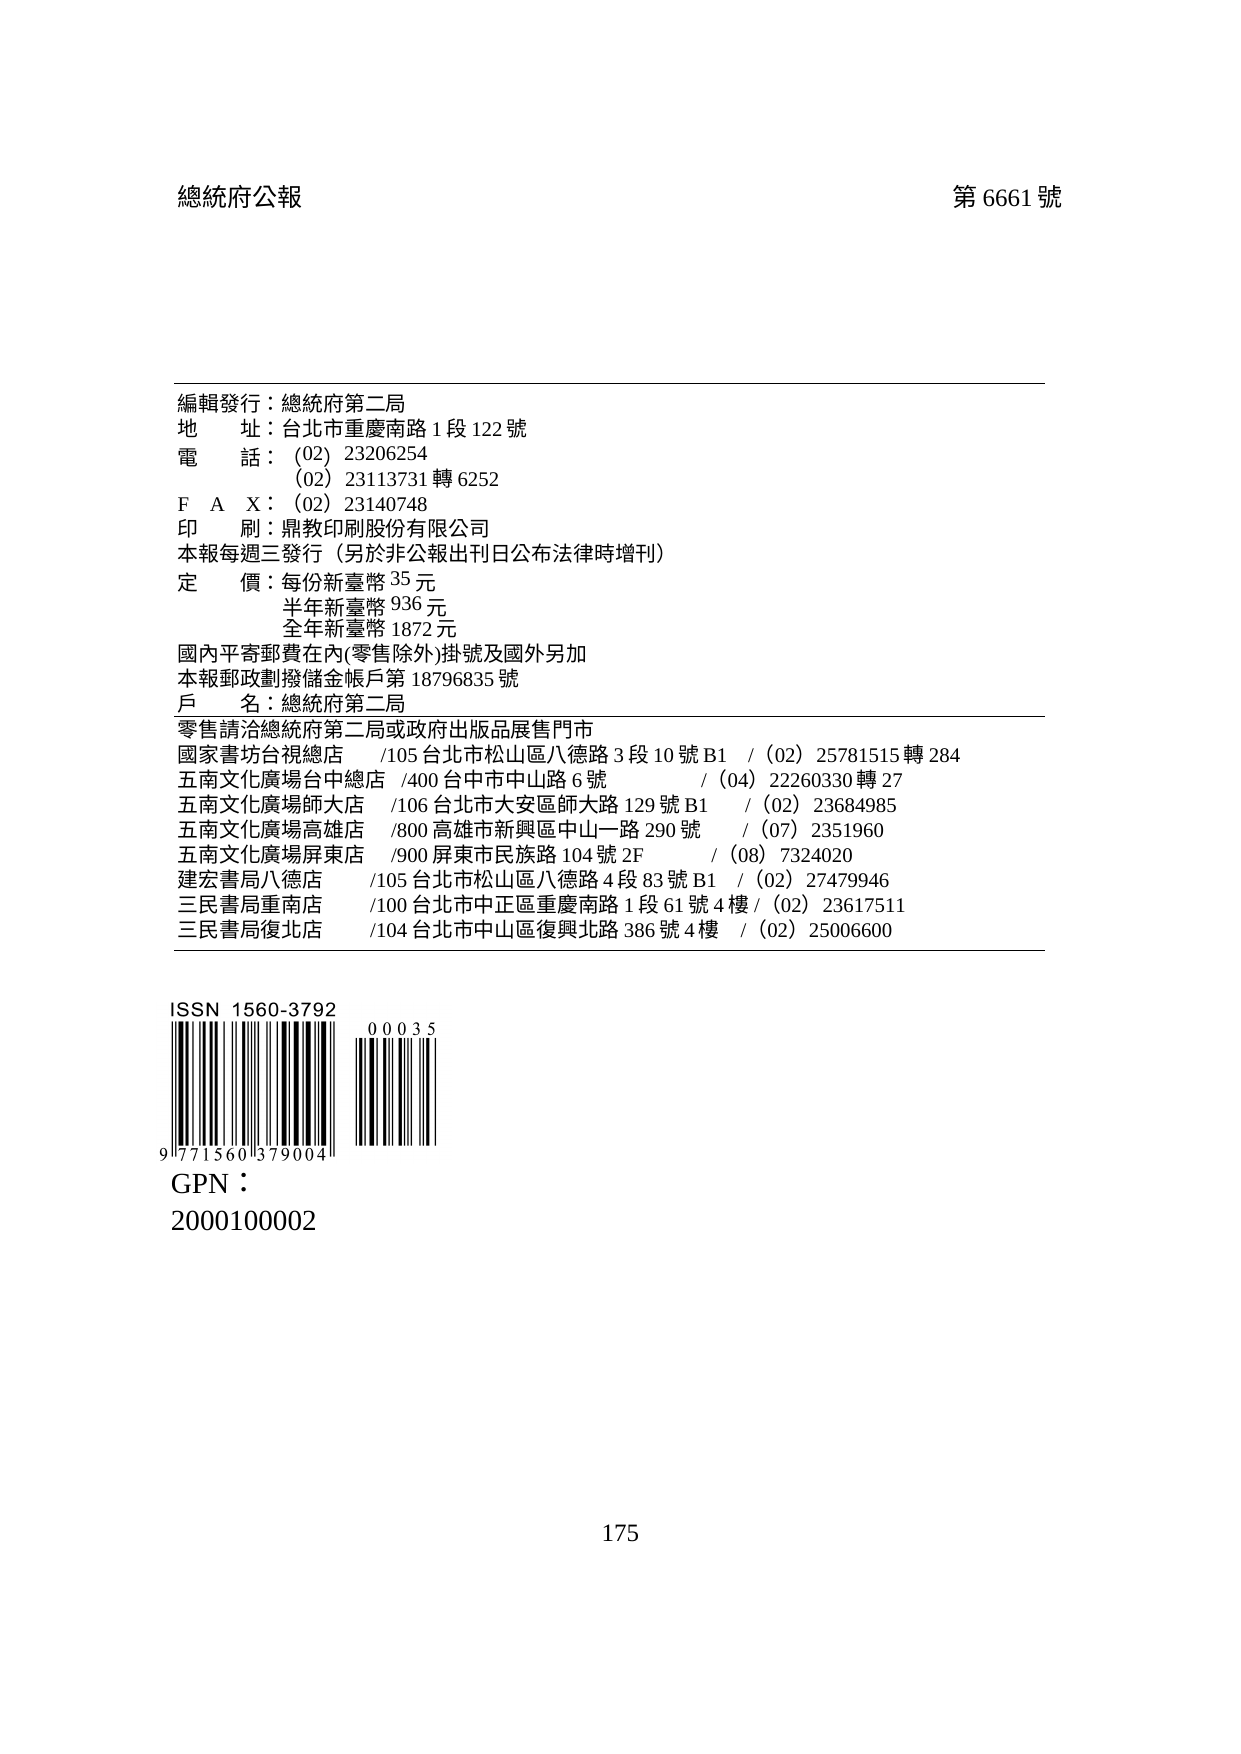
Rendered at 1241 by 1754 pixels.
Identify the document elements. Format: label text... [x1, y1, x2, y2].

table_header 編輯發行：總統府第二局 地 址：台北市重慶南路1段122號 電 話：（02）23206254 （02）23113731轉6252 F A X：（02）23140748 印 刷：鼎教印刷股份有限公司 本報每週三發行（另於非公報出刊日公布法律時增刊） 定 價：每份新臺幣35元 半年新臺幣936元 全年新臺幣1872元 國內平寄郵費在內(零售除外)掛號及國外另加 本報郵政劃撥儲金帳戶第18796835號 戶 名：總統府第二局 [174, 384, 1045, 716]
table_cell 零售請洽總統府第二局或政府出版品展售門市 國家書坊台視總店 /105台北市松山區八德路3段10號B1 /（02）25781515轉284 五南文化廣場台中總店 /400台中市中山路6號 /（04）22260330轉27 五南文化廣場師大店 /106台北市大安區師大路129號B1 /（02）23684985 五南文化廣場高雄店 /800高雄市新興區中山一路290號 /（07）2351960 五南文化廣場屏東店 /900屏東市民族路104號2F /（08）7324020 建宏書局八德店 /105台北市松山區八德路4段83號B1 /（02）27479946 三民書局重南店 /100台北市中正區重慶南路1段61號4樓 /（02）23617511 三民書局復北店 /104台北市中山區復興北路386號4樓 /（02）25006600 [174, 717, 1045, 949]
text GPN： [171, 1163, 548, 1201]
text 2000100002 [171, 1201, 548, 1238]
picture [156, 1002, 452, 1164]
